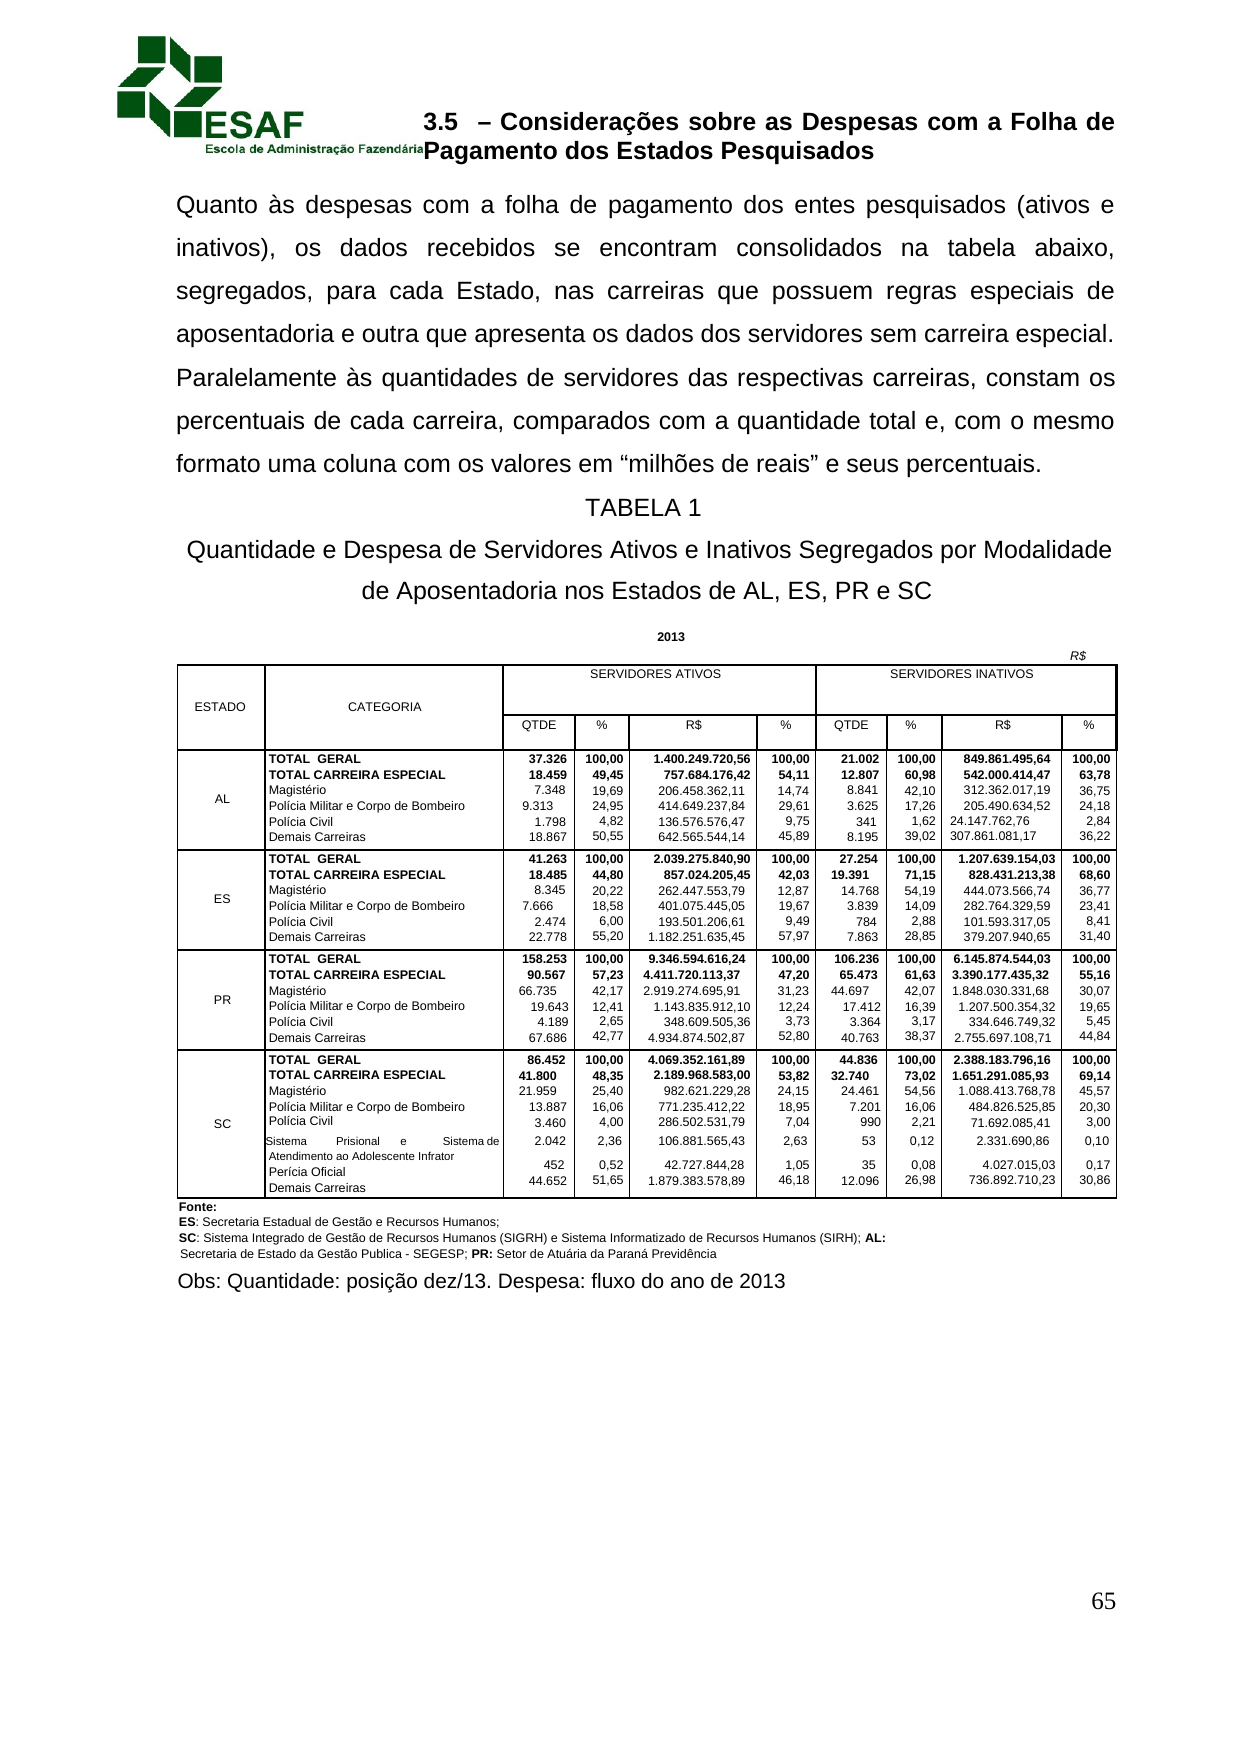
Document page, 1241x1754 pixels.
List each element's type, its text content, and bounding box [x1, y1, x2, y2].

table_cell QTDE [504, 716, 574, 748]
table_cell TOTAL GERAL TOTAL CARREIRA ESPECIAL Magistério Polícia Militar e Corpo de Bombeiro Polícia Civil Demais Carreiras [266, 951, 487, 1049]
text Paralelamente às quantidades de servidores das respectivas carreiras, constam os percentuais de cada carreira, comparados com a quantidade total e, com o mesmo formato uma coluna com os valores em “milhões de reais” e seus percentuais. [176, 363, 1117, 478]
table_cell 100,00 60,98 42,10 17,26 1,62 39,02 [887, 751, 941, 848]
table_cell % [888, 716, 941, 748]
table_cell ES [178, 851, 264, 949]
table_header [487, 666, 502, 748]
table_cell SC [178, 1051, 264, 1133]
table_cell 53 35 12.096 [816, 1133, 886, 1197]
table_cell TOTAL GERAL TOTAL CARREIRA ESPECIAL Magistério Polícia Militar e Corpo de Bombeiro Polícia Civil [266, 1051, 487, 1133]
table_cell PR [178, 951, 264, 1049]
table_cell 100,00 63,78 36,75 24,18 2,84 36,22 [1062, 751, 1116, 848]
text Fonte: [179, 1199, 680, 1214]
table_cell 1.400.249.720,56 757.684.176,42 206.458.362,11 414.649.237,84 136.576.576,47 642.565.544,14 [630, 751, 756, 848]
text TABELA 1 [177, 493, 1116, 522]
table_cell 100,00 69,14 45,57 20,30 3,00 [1062, 1051, 1116, 1133]
table_cell % [576, 716, 628, 748]
table_cell 100,00 49,45 19,69 24,95 4,82 50,55 [575, 751, 629, 848]
table_header [757, 666, 815, 714]
table_cell 9.346.594.616,24 4.411.720.113,37 2.919.274.695,91 1.143.835.912,10 348.609.505,36 4.934.874.502,87 [630, 951, 756, 1049]
table_cell R$ [943, 716, 1061, 748]
table_cell 2.331.690,86 4.027.015,03 736.892.710,23 [942, 1133, 1061, 1197]
table_cell 2,36 0,52 51,65 [575, 1133, 629, 1197]
text Quanto às despesas com a folha de pagamento dos entes pesquisados (ativos e inativos), os dados recebidos se encontram consolidados na tabela abaixo, segregados, para cada Estado, nas carreiras que possuem regras especiais de aposentadoria e outra que apresenta os dados dos servidores sem carreira especial. [176, 190, 1117, 348]
table_cell [487, 951, 503, 1049]
table_cell 100,00 55,16 30,07 19,65 5,45 44,84 [1062, 951, 1116, 1049]
table_cell AL [178, 751, 264, 848]
table_cell 100,00 48,35 25,40 16,06 4,00 [575, 1051, 629, 1133]
table_cell 100,00 44,80 20,22 18,58 6,00 55,20 [575, 851, 629, 949]
table_cell 2.039.275.840,90 857.024.205,45 262.447.553,79 401.075.445,05 193.501.206,61 1.182.251.635,45 [630, 851, 756, 949]
table_cell 100,00 53,82 24,15 18,95 7,04 [757, 1051, 815, 1133]
table_cell [487, 751, 503, 848]
table_cell 100,00 68,60 36,77 23,41 8,41 31,40 [1062, 851, 1116, 949]
table_cell 27.254 19.391 14.768 3.839 784 7.863 [816, 851, 886, 949]
table_header SERVIDORES INATIVOS [887, 666, 1062, 714]
table_cell 2.388.183.796,16 1.651.291.085,93 1.088.413.768,78 484.826.525,85 71.692.085,41 [942, 1051, 1061, 1133]
table_header [817, 666, 887, 714]
table_cell 44.836 32.740 24.461 7.201 990 [816, 1051, 886, 1133]
table_cell 100,00 57,23 42,17 12,41 2,65 42,77 [575, 951, 629, 1049]
table_header [1062, 666, 1115, 714]
table_cell 6.145.874.544,03 3.390.177.435,32 1.848.030.331,68 1.207.500.354,32 334.646.749,32 2.755.697.108,71 [942, 951, 1061, 1049]
text 2013 [633, 618, 688, 647]
text Obs: Quantidade: posição dez/13. Despesa: fluxo do ano de 2013 [177, 1269, 1117, 1293]
text Quantidade e Despesa de Servidores Ativos e Inativos Segregados por Modalidade de Aposentadoria nos Estados de AL, ES, PR e SC [177, 535, 1123, 605]
table_cell 86.452 41.800 21.959 13.887 3.460 [504, 1051, 574, 1133]
table_cell 37.326 18.459 7.348 9.313 1.798 18.867 [504, 751, 574, 848]
table_cell [487, 1051, 503, 1133]
table_cell 2,63 1,05 46,18 [757, 1133, 815, 1197]
table_cell 2.042 452 44.652 [504, 1133, 574, 1197]
table_cell 21.002 12.807 8.841 3.625 341 8.195 [816, 751, 886, 848]
table_cell 849.861.495,64 542.000.414,47 312.362.017,19 205.490.634,52 24.147.762,76 307.861.081,17 [942, 751, 1061, 848]
table_cell 158.253 90.567 66.735 19.643 4.189 67.686 [504, 951, 574, 1049]
table_cell [178, 1133, 264, 1197]
table_cell % [1063, 716, 1115, 748]
table_cell 100,00 54,11 14,74 29,61 9,75 45,89 [757, 751, 815, 848]
table_cell 0,12 0,08 26,98 [887, 1133, 941, 1197]
table_cell QTDE [817, 716, 886, 748]
table_cell R$ [630, 716, 756, 748]
table_header [504, 666, 574, 714]
table_cell 100,00 71,15 54,19 14,09 2,88 28,85 [887, 851, 941, 949]
subtitle – Considerações sobre as Despesas com a Folha de Pagamento dos Estados Pesquisados [177, 107, 1116, 164]
table_cell 4.069.352.161,89 2.189.968.583,00 982.621.229,28 771.235.412,22 286.502.531,79 [630, 1051, 756, 1133]
table_cell de [487, 1133, 503, 1197]
table_cell 1.207.639.154,03 828.431.213,38 444.073.566,74 282.764.329,59 101.593.317,05 379.207.940,65 [942, 851, 1061, 949]
table_cell [487, 851, 503, 949]
table_cell Sistema Prisional e Sistema Atendimento ao Adolescente Infrator Perícia Oficial Demais Carreiras [266, 1133, 487, 1197]
table_cell 41.263 18.485 8.345 7.666 2.474 22.778 [504, 851, 574, 949]
table_cell % [758, 716, 815, 748]
table_cell 100,00 61,63 42,07 16,39 3,17 38,37 [887, 951, 941, 1049]
table_cell 106.881.565,43 42.727.844,28 1.879.383.578,89 [630, 1133, 756, 1197]
table_header ESTADO [178, 666, 264, 748]
table_cell 100,00 73,02 54,56 16,06 2,21 [887, 1051, 941, 1133]
text SC: Sistema Integrado de Gestão de Recursos Humanos (SIGRH) e Sistema Informatizado de Recursos Humanos (SIRH); AL: Secretaria de Estado da Gestão Publica - SEGESP; PR: Setor de Atuária da Paraná Previdência [179, 1231, 907, 1261]
text ES: Secretaria Estadual de Gestão e Recursos Humanos; [179, 1214, 907, 1229]
table_cell 100,00 47,20 31,23 12,24 3,73 52,80 [757, 951, 815, 1049]
table_header CATEGORIA [266, 666, 487, 748]
table_cell TOTAL GERAL TOTAL CARREIRA ESPECIAL Magistério Polícia Militar e Corpo de Bombeiro Polícia Civil Demais Carreiras [266, 851, 487, 949]
table_cell TOTAL GERAL TOTAL CARREIRA ESPECIAL Magistério Polícia Militar e Corpo de Bombeiro Polícia Civil Demais Carreiras [266, 751, 487, 848]
text R$ [633, 648, 1087, 663]
table_cell 100,00 42,03 12,87 19,67 9,49 57,97 [757, 851, 815, 949]
table_cell 106.236 65.473 44.697 17.412 3.364 40.763 [816, 951, 886, 1049]
table_header SERVIDORES ATIVOS [575, 666, 757, 714]
table_cell 0,10 0,17 30,86 [1062, 1133, 1116, 1197]
